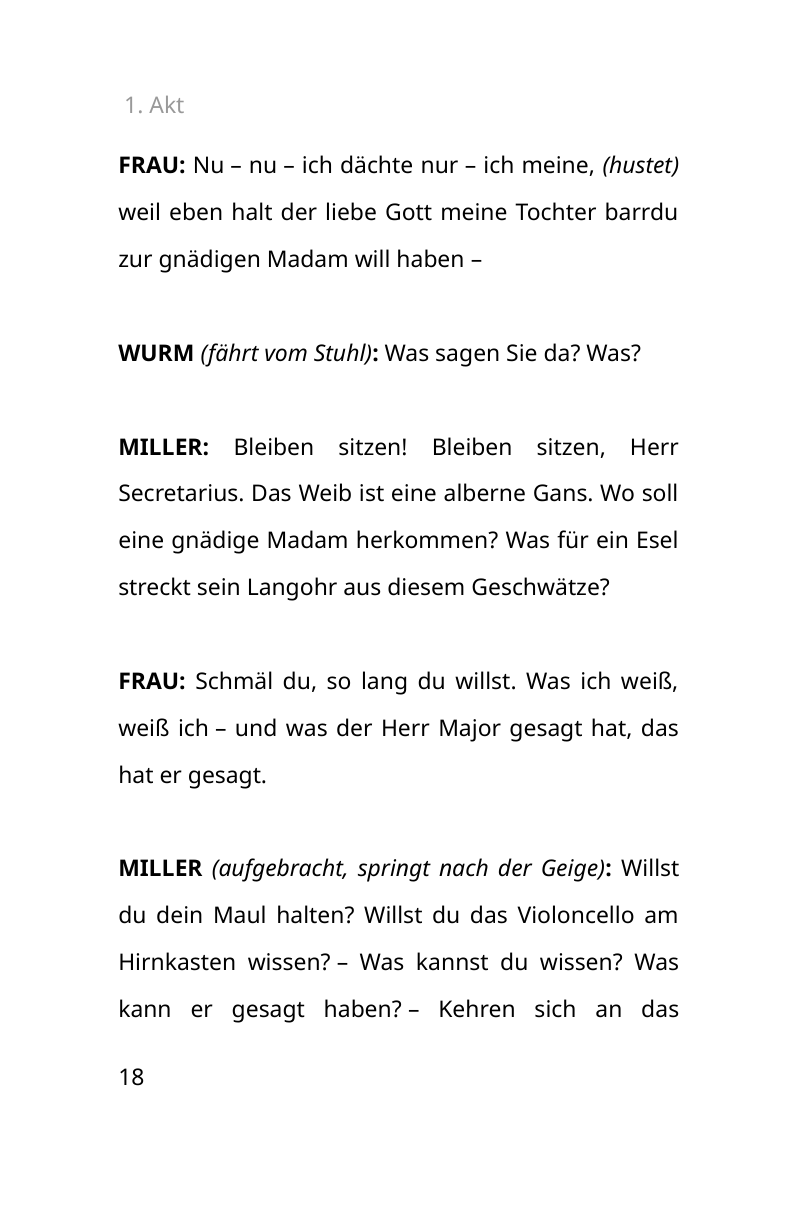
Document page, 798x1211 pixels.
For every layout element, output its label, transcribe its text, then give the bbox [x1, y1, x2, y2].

text FRAU: Schmäl du, so lang du willst. Was ich weiß, weiß ich – und was der Herr Major gesagt hat, das hat er gesagt. [118, 630, 679, 790]
text MILLER (aufgebracht, springt nach der Geige): Willst du dein Maul halten? Willst du das Violoncello am Hirnkasten wissen? – Was kannst du wissen? Was kann er gesagt haben? – Kehren sich an das [118, 817, 679, 1024]
text MILLER: Bleiben sitzen! Bleiben sitzen, Herr Secretarius. Das Weib ist eine alberne Gans. Wo soll eine gnädige Madam herkommen? Was für ein Esel streckt sein Langohr aus diesem Geschwätze? [118, 395, 679, 602]
text WURM (fährt vom Stuhl): Was sagen Sie da? Was? [118, 302, 679, 368]
text FRAU: Nu – nu – ich dächte nur – ich meine, (hustet) weil eben halt der liebe Gott meine Tochter barrdu zur gnädigen Madam will haben – [118, 149, 679, 274]
